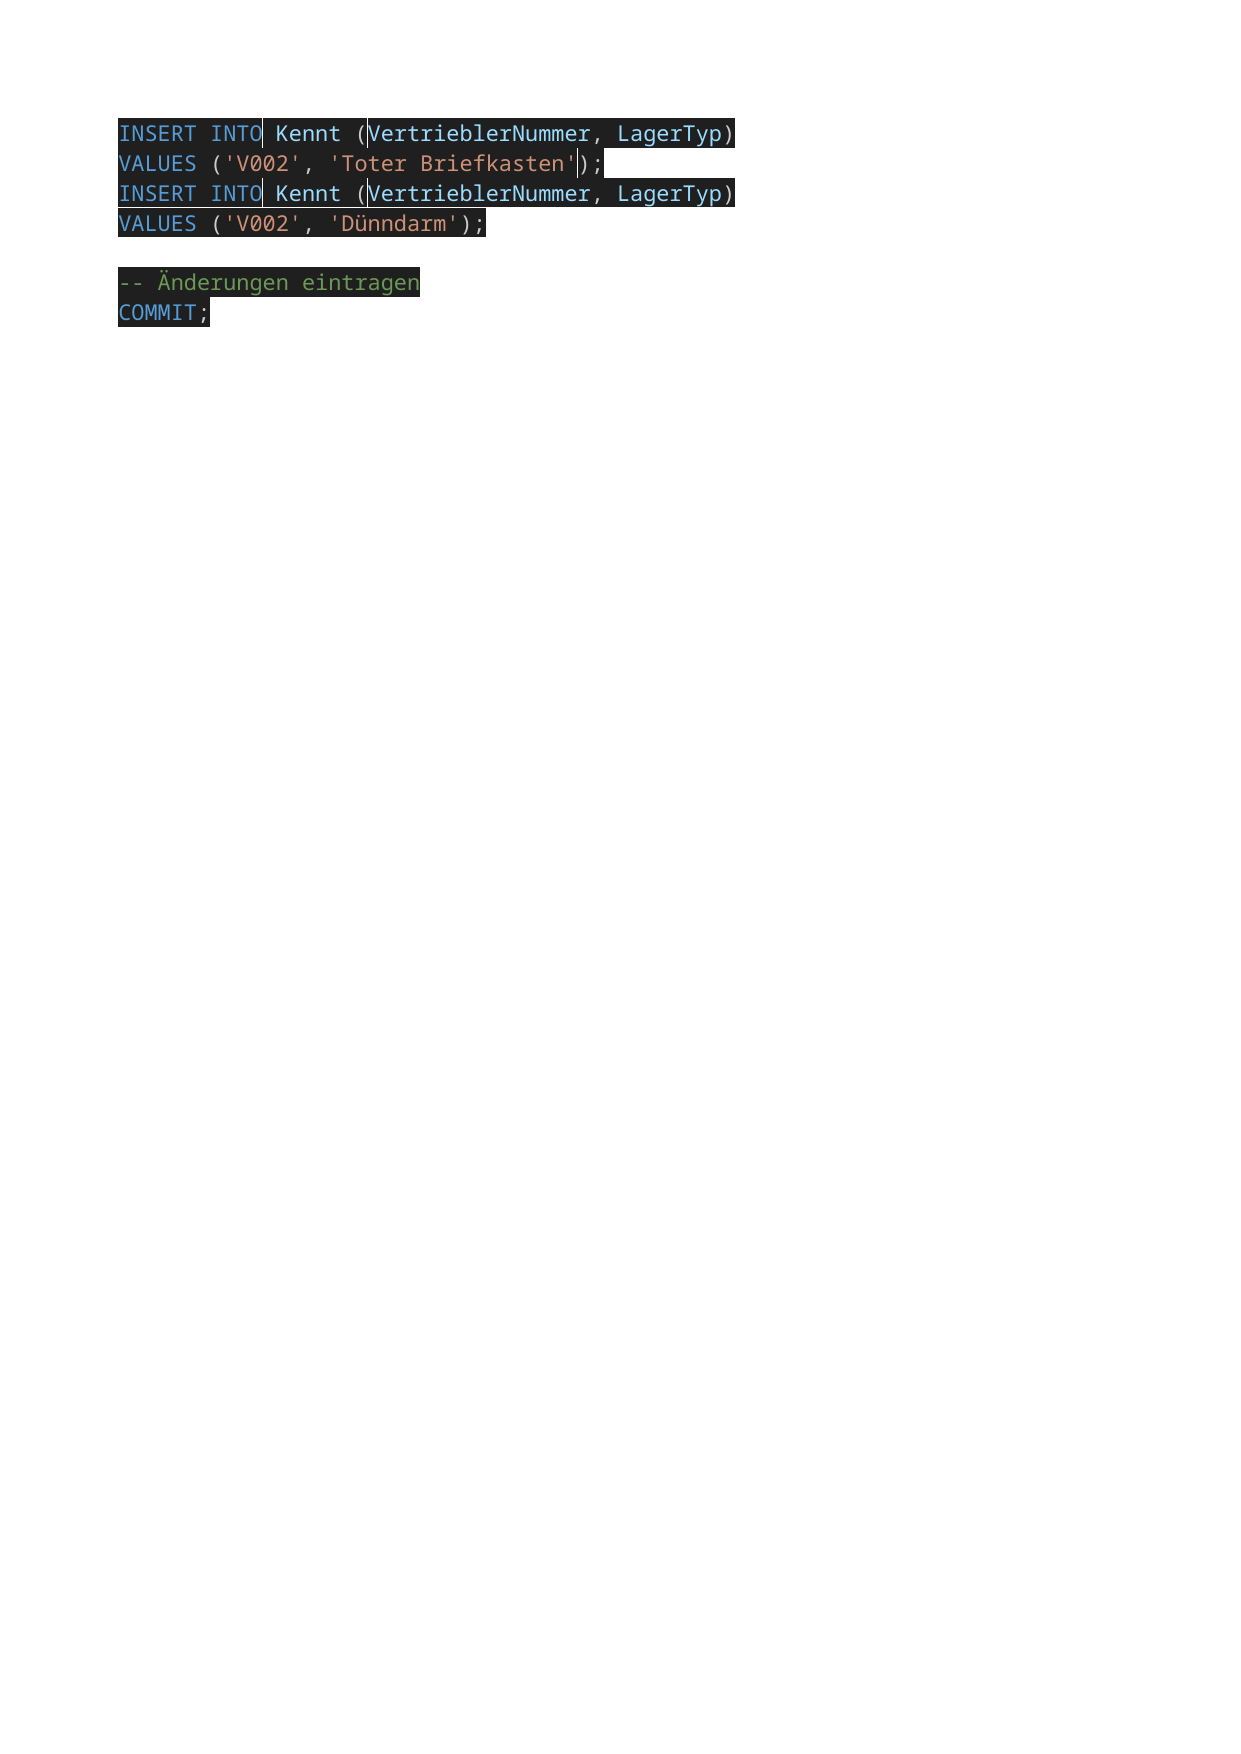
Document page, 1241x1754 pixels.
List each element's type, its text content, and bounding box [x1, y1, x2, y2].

text -- Änderungen eintragen [118, 267, 1122, 297]
text VALUES ('V002', 'Toter Briefkasten'); [118, 148, 1122, 178]
text VALUES ('V002', 'Dünndarm'); [118, 207, 1122, 237]
text INSERT INTO Kennt (VertrieblerNummer, LagerTyp) [118, 118, 1122, 148]
text COMMIT; [118, 297, 1122, 327]
text INSERT INTO Kennt (VertrieblerNummer, LagerTyp) [118, 178, 1122, 207]
